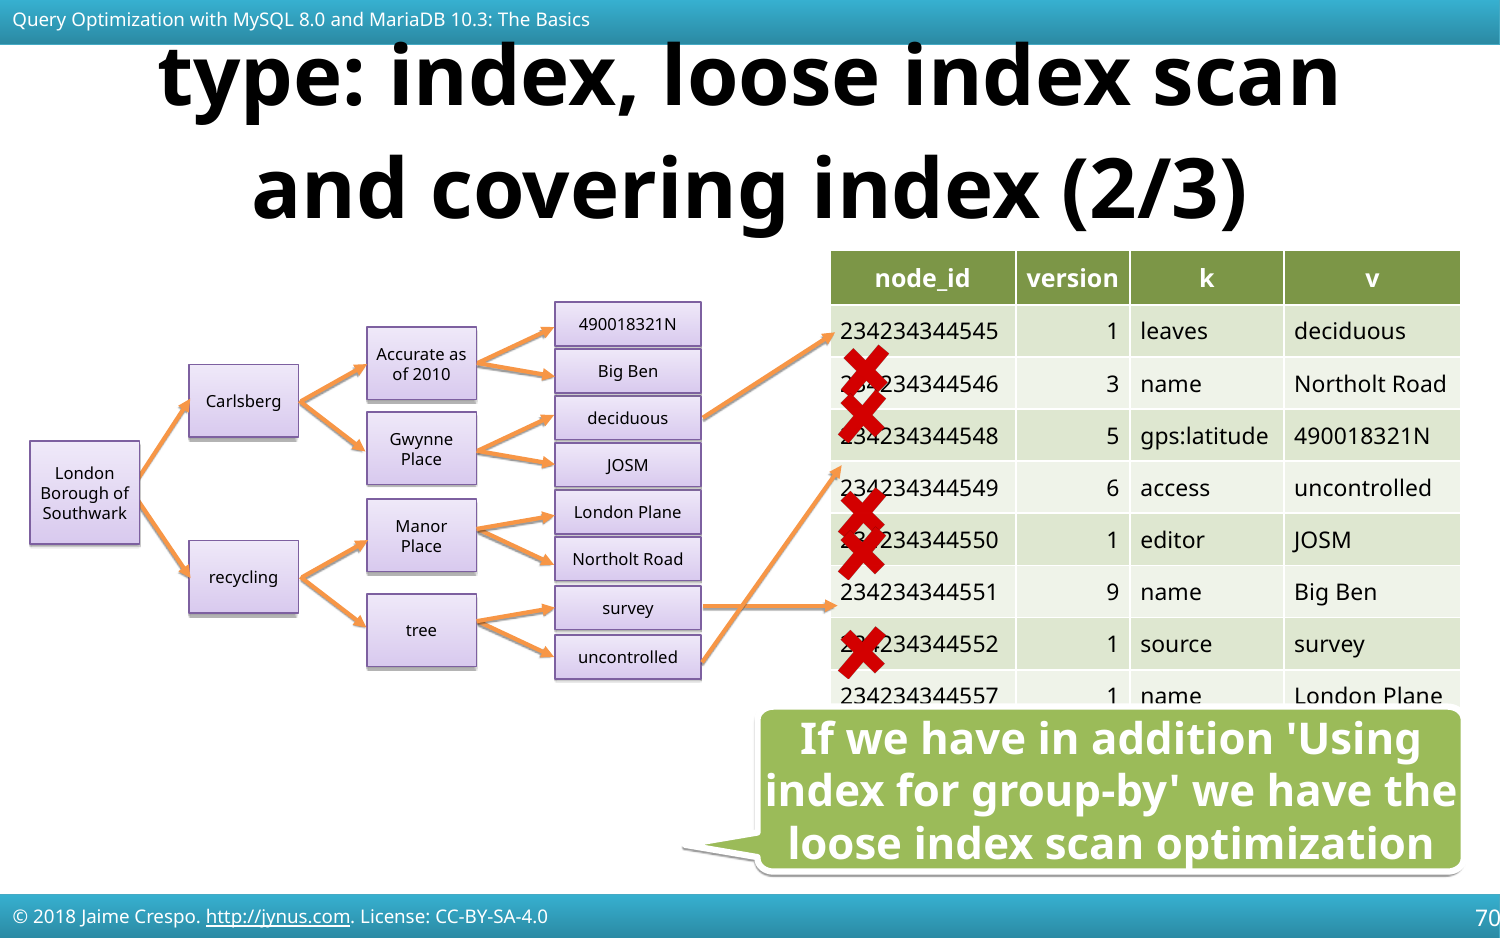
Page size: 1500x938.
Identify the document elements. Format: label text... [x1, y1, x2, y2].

table_cell name [1131, 671, 1283, 706]
table_cell survey [1285, 618, 1460, 669]
table_cell 1 [1017, 514, 1129, 565]
table_cell 1 [1017, 671, 1129, 706]
table_cell Northolt Road [1285, 358, 1460, 408]
text_box deciduous [555, 395, 701, 440]
text_box Big Ben [555, 349, 701, 393]
text_box 490018321N [555, 302, 701, 346]
table_cell gps:latitude [1131, 410, 1283, 460]
table_header version [1017, 251, 1129, 304]
table_cell name [1131, 358, 1283, 408]
text_box London Borough of Southwark [29, 441, 140, 544]
table_cell name [1131, 566, 1283, 617]
table_cell 490018321N [1285, 410, 1460, 460]
table_cell deciduous [1285, 306, 1460, 356]
text_box Accurate as of 2010 [366, 327, 477, 400]
title type: index, loose index scan and covering index (2/3) [75, 51, 1425, 209]
text_box Carlsberg [189, 364, 299, 437]
table_cell 3 [1017, 358, 1129, 408]
text_box JOSM [555, 442, 701, 487]
picture [829, 329, 901, 443]
table_cell 1 [1017, 618, 1129, 669]
table_cell 234234344557 [831, 671, 1015, 706]
table_cell 234234344548 [831, 410, 1015, 460]
text_box Manor Place [366, 499, 477, 572]
table_header k [1131, 251, 1283, 304]
table_cell 234234344550 [898, 514, 1015, 565]
table_cell 234234344549 [831, 462, 1015, 512]
table_cell source [1131, 618, 1283, 669]
table_cell 5 [1017, 410, 1129, 460]
table_cell 234234344551 [831, 566, 1015, 617]
table_cell Big Ben [1285, 566, 1460, 617]
table_cell JOSM [1285, 514, 1460, 565]
table_header node_id [831, 251, 1015, 304]
picture [829, 611, 898, 680]
table_cell 1 [1017, 306, 1129, 356]
text_box Gwynne Place [366, 412, 477, 485]
table_cell editor [1131, 514, 1283, 565]
table_cell 234234344545 [831, 306, 1015, 356]
table_cell uncontrolled [1285, 462, 1460, 512]
table_header v [1285, 251, 1460, 304]
text_box uncontrolled [555, 635, 701, 679]
slide_number [1389, 896, 1490, 935]
table_cell 234234344552 [898, 618, 1015, 669]
table_cell 6 [1017, 462, 1129, 512]
table_cell London Plane [1285, 671, 1460, 710]
table_cell 9 [1017, 566, 1129, 617]
text_box Northolt Road [555, 536, 701, 581]
table_cell access [1131, 462, 1283, 512]
text_box recycling [189, 540, 299, 613]
text_box London Plane [555, 489, 701, 534]
table_cell 234234344546 [898, 358, 1015, 408]
picture [829, 472, 898, 580]
text_box If we have in addition 'Using index for group-by' we have the loose index scan optimization [684, 706, 1464, 872]
text_box tree [366, 594, 477, 667]
table_cell leaves [1131, 306, 1283, 356]
text_box survey [555, 585, 701, 630]
